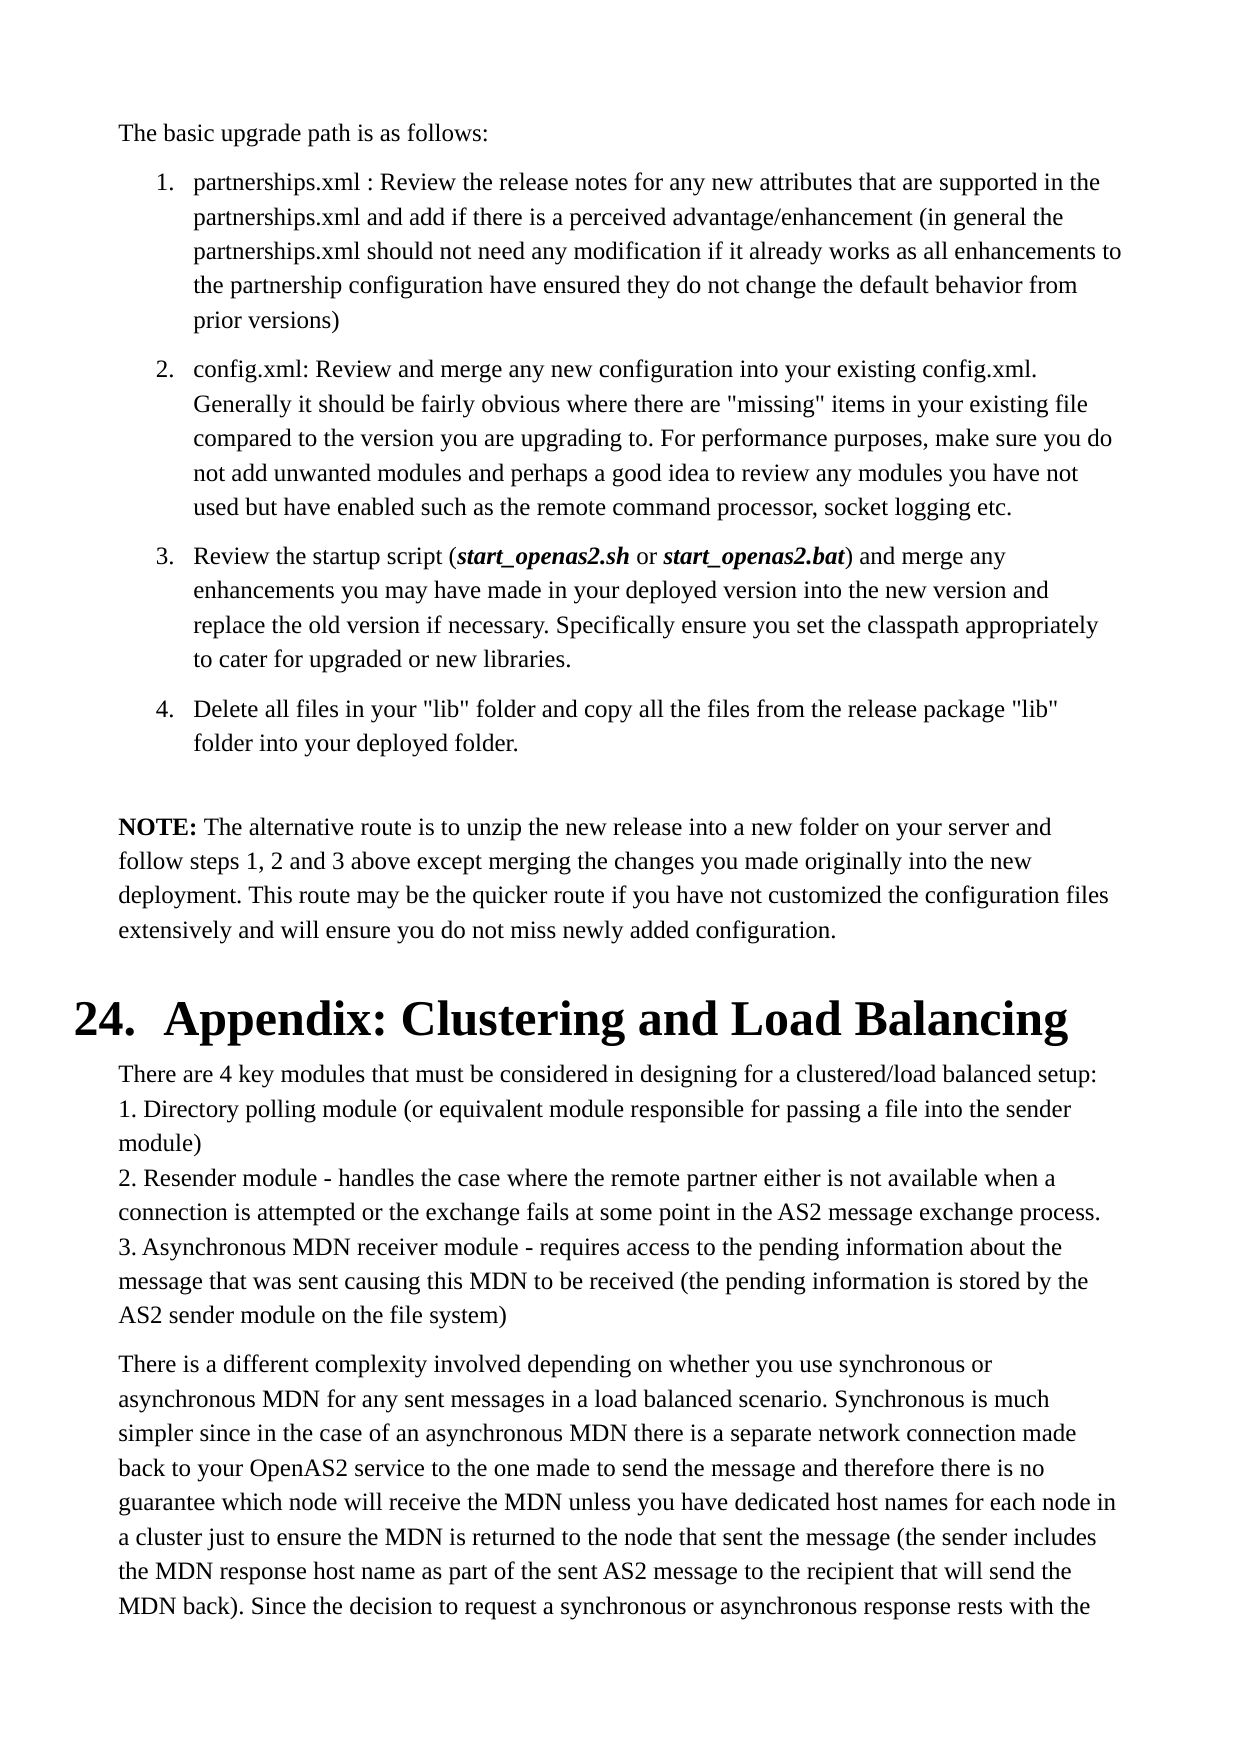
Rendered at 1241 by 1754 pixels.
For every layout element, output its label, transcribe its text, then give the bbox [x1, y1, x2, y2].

text There is a different complexity involved depending on whether you use synchronous or asynchronous MDN for any sent messages in a load balanced scenario. Synchronous is much simpler since in the case of an asynchronous MDN there is a separate network connection made back to your OpenAS2 service to the one made to send the message and therefore there is no guarantee which node will receive the MDN unless you have dedicated host names for each node in a cluster just to ensure the MDN is returned to the node that sent the message (the sender includes the MDN response host name as part of the sent AS2 message to the recipient that will send the MDN back). Since the decision to request a synchronous or asynchronous response rests with the [118, 1349, 1122, 1620]
list partnerships.xml : Review the release notes for any new attributes that are supported in the partnerships.xml and add if there is a perceived advantage/enhancement (in general the partnerships.xml should not need any modification if it already works as all enhancements to the partnership configuration have ensured they do not change the default behavior from prior versions) [156, 167, 1122, 334]
list config.xml: Review and merge any new configuration into your existing config.xml. Generally it should be fairly obvious where there are "missing" items in your existing file compared to the version you are upgrading to. For performance purposes, make sure you do not add unwanted modules and perhaps a good idea to review any modules you have not used but have enabled such as the remote command processor, socket logging etc. [156, 354, 1122, 521]
list Delete all files in your "lib" folder and copy all the files from the release package "lib" folder into your deployed folder. [156, 694, 1122, 791]
subtitle Appendix: Clustering and Load Balancing [73, 989, 1122, 1047]
list Review the startup script (start_openas2.sh or start_openas2.bat) and merge any enhancements you may have made in your deployed version into the new version and replace the old version if necessary. Specifically ensure you set the classpath appropriately to cater for upgraded or new libraries. [156, 541, 1122, 673]
text NOTE: The alternative route is to unzip the new release into a new folder on your server and follow steps 1, 2 and 3 above except merging the changes you made originally into the new deployment. This route may be the quicker route if you have not customized the configuration files extensively and will ensure you do not miss newly added configuration. [118, 812, 1122, 944]
text The basic upgrade path is as follows: [118, 118, 1122, 147]
text There are 4 key modules that must be considered in designing for a clustered/load balanced setup: 1. Directory polling module (or equivalent module responsible for passing a file into the sender module) 2. Resender module - handles the case where the remote partner either is not available when a connection is attempted or the exchange fails at some point in the AS2 message exchange process. 3. Asynchronous MDN receiver module - requires access to the pending information about the message that was sent causing this MDN to be received (the pending information is stored by the AS2 sender module on the file system) [118, 1059, 1122, 1329]
